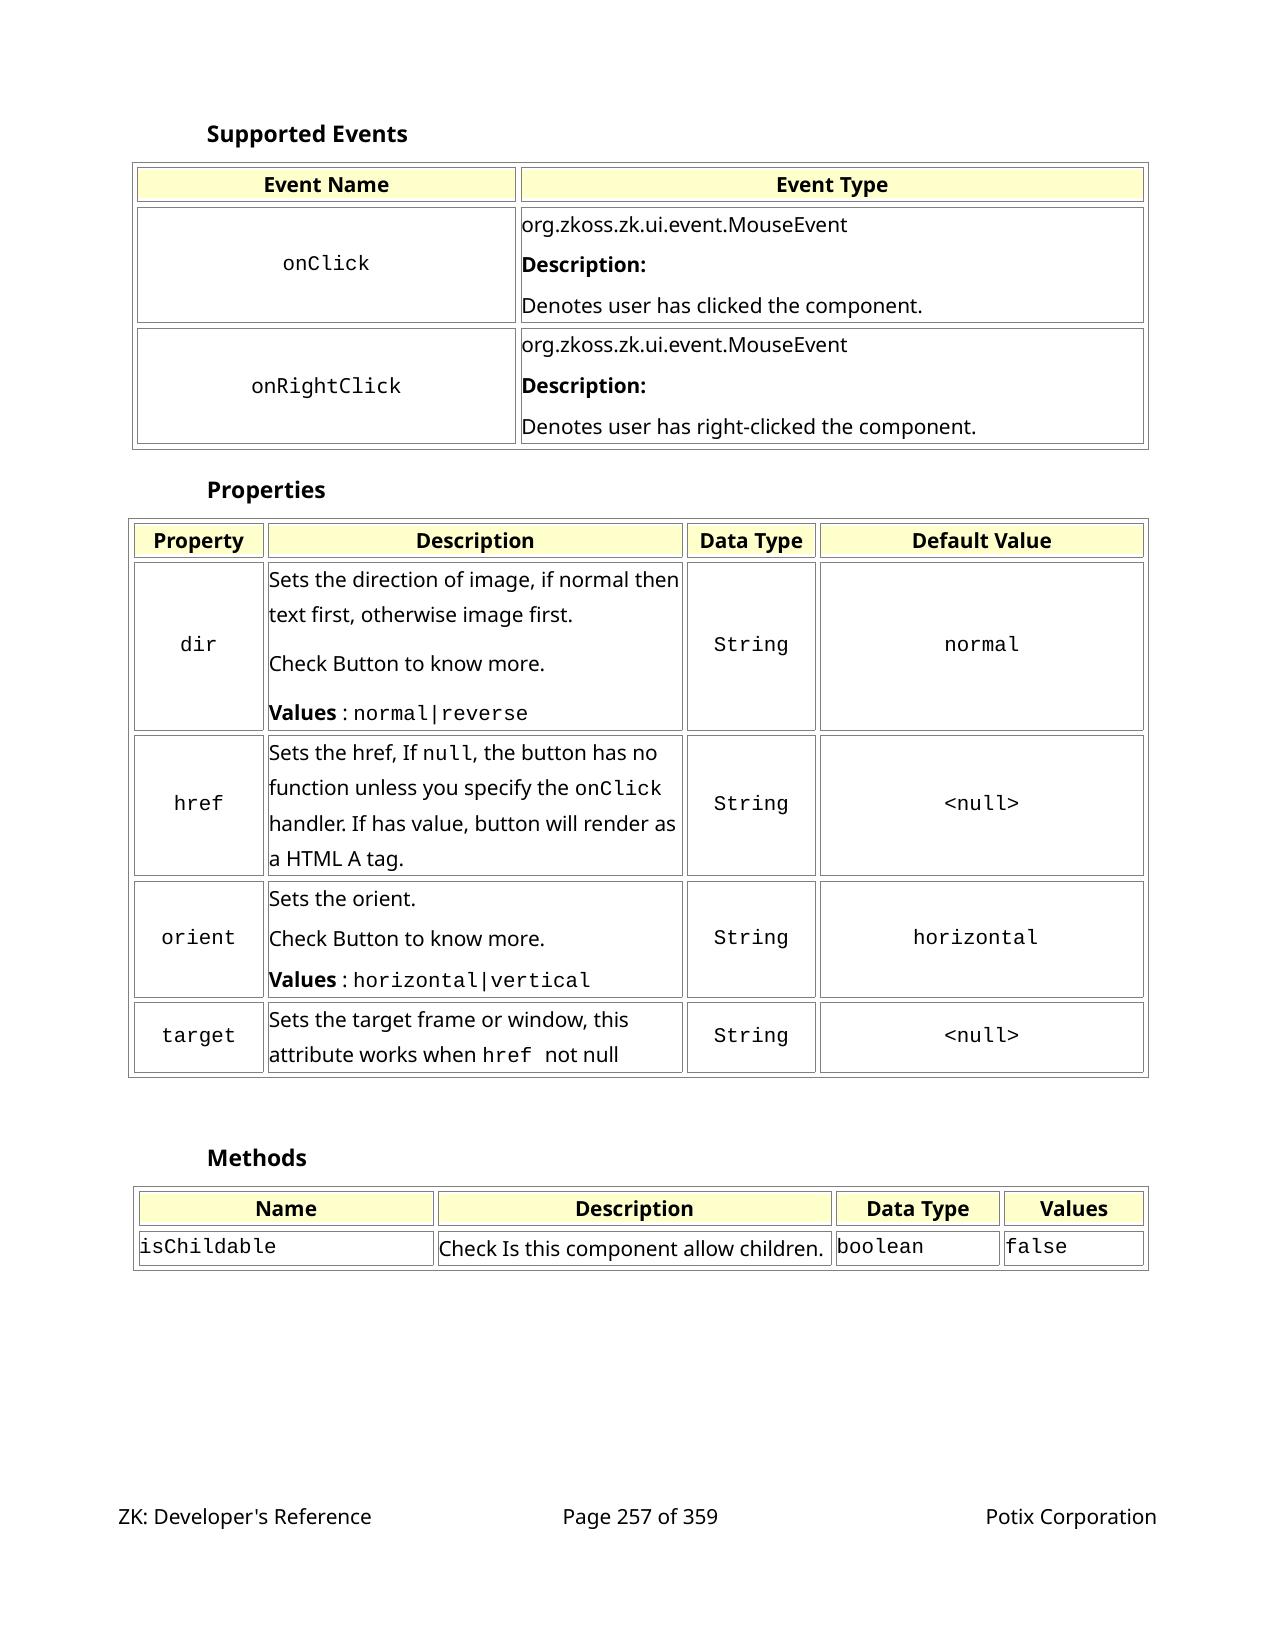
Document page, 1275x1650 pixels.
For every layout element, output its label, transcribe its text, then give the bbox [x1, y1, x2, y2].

table_cell Sets the target frame or window, this attribute works when href not null [266, 997, 685, 1072]
table_cell href [131, 730, 266, 875]
table_header Name [136, 1187, 435, 1225]
subtitle Properties [207, 474, 1157, 505]
table_header Data Type [834, 1187, 1002, 1225]
table_cell horizontal [818, 875, 1146, 997]
table_cell Sets the direction of image, if normal then text first, otherwise image first. Check Button to know more. Values : normal|reverse [266, 557, 685, 729]
table_cell String [685, 875, 817, 997]
table_header Description [435, 1187, 833, 1225]
table_cell normal [818, 557, 1146, 729]
table_cell false [1002, 1225, 1146, 1265]
table_header Event Name [134, 163, 518, 201]
table_cell <null> [818, 730, 1146, 875]
table_header Values [1002, 1187, 1146, 1225]
table_cell onClick [134, 201, 518, 322]
table_header Property [131, 519, 266, 557]
table_cell <null> [818, 997, 1146, 1072]
table_cell org.zkoss.zk.ui.event.MouseEvent Description: Denotes user has clicked the component. [518, 201, 1146, 322]
table_header Event Type [518, 163, 1146, 201]
table_cell Sets the orient. Check Button to know more. Values : horizontal|vertical [266, 875, 685, 997]
table_cell String [685, 730, 817, 875]
subtitle Supported Events [207, 118, 1157, 149]
table_cell Sets the href, If null, the button has no function unless you specify the onClick handler. If has value, button will render as a HTML A tag. [266, 730, 685, 875]
table_cell onRightClick [134, 322, 518, 443]
table_header Description [266, 519, 685, 557]
table_cell isChildable [136, 1225, 435, 1265]
subtitle Methods [207, 1142, 1157, 1173]
table_cell String [685, 997, 817, 1072]
table_cell Check Is this component allow children. [435, 1225, 833, 1265]
table_cell String [685, 557, 817, 729]
table_header Data Type [685, 519, 817, 557]
table_cell org.zkoss.zk.ui.event.MouseEvent Description: Denotes user has right-clicked the component. [518, 322, 1146, 443]
table_cell orient [131, 875, 266, 997]
table_cell dir [131, 557, 266, 729]
table_cell target [131, 997, 266, 1072]
table_header Default Value [818, 519, 1146, 557]
table_cell boolean [834, 1225, 1002, 1265]
